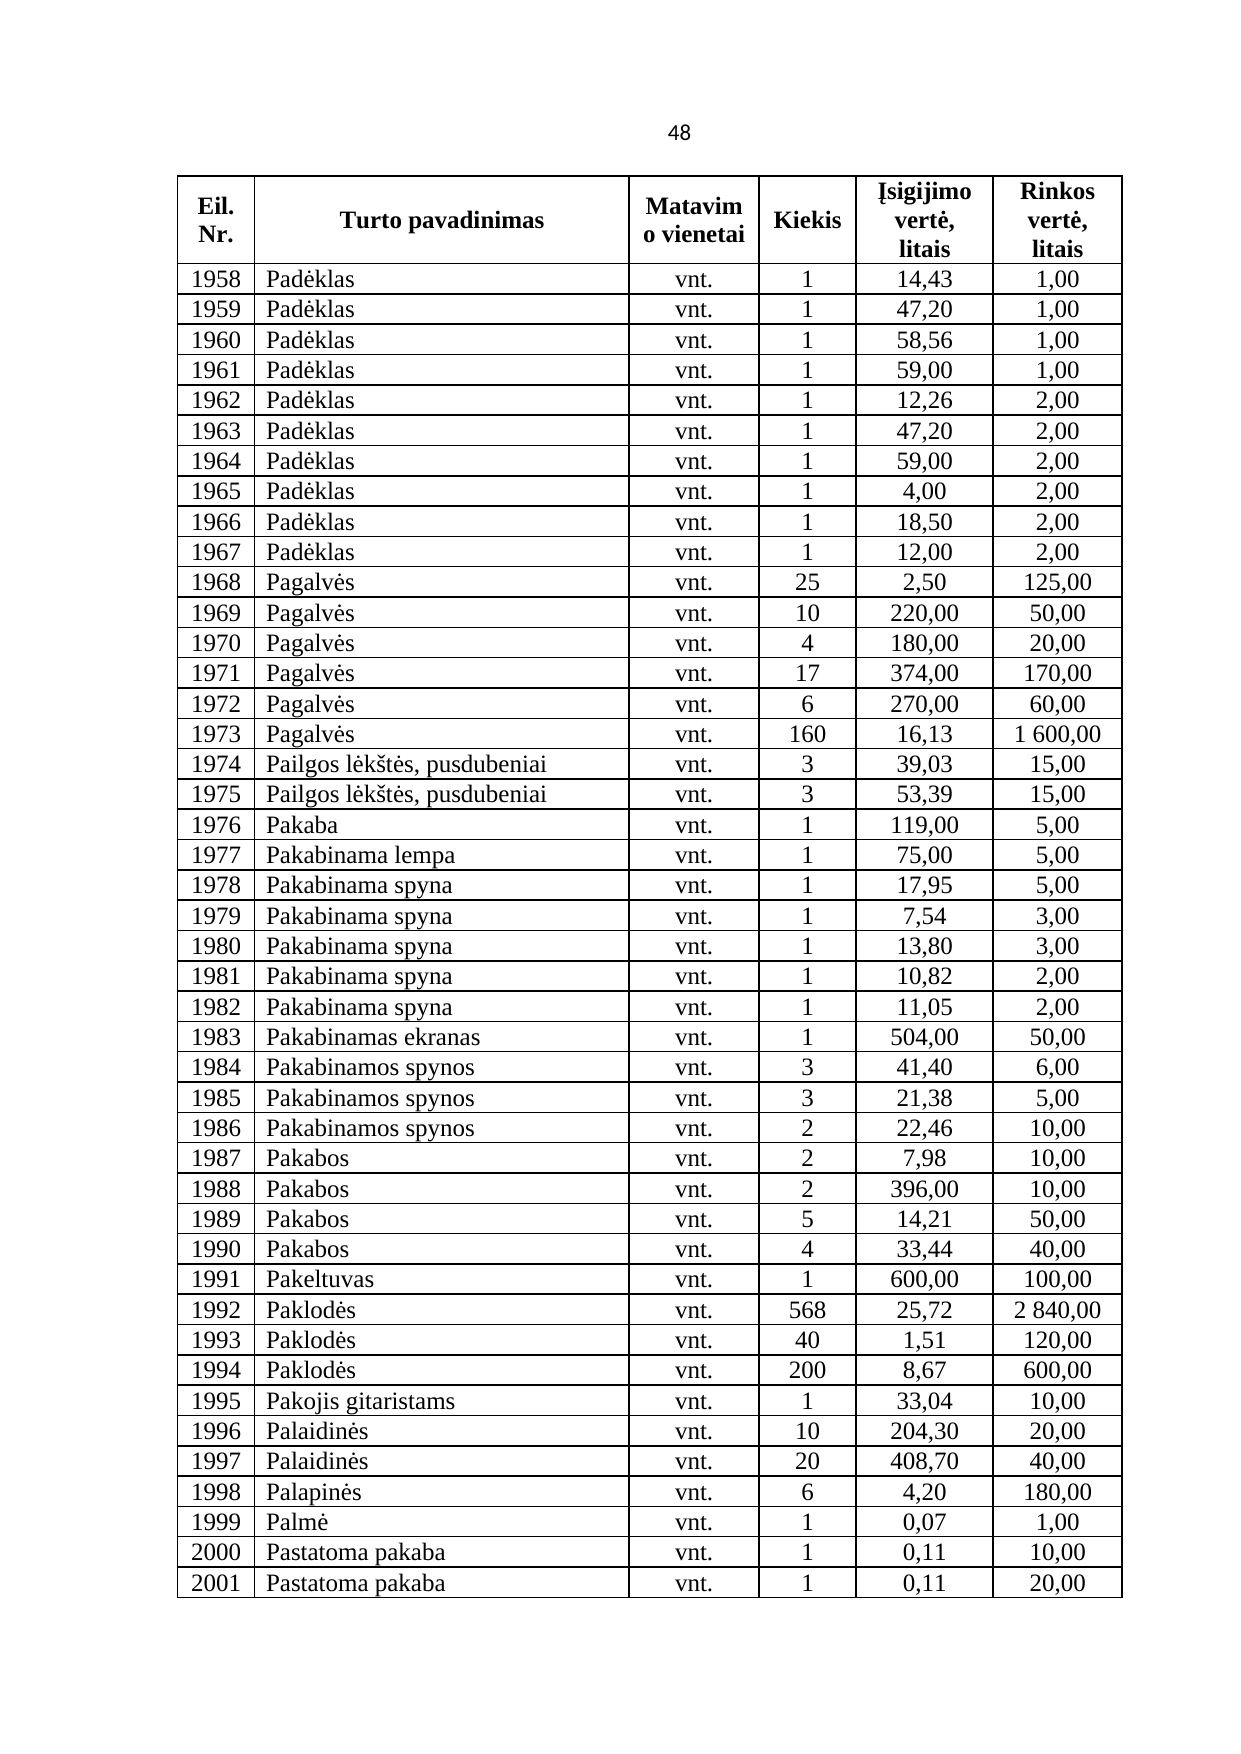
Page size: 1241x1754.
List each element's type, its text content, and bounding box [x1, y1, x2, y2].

table_cell Pakojis gitaristams [255, 1386, 628, 1414]
table_cell 6 [760, 689, 855, 717]
table_cell vnt. [630, 386, 758, 414]
table_cell 1 [760, 264, 855, 293]
table_cell Padėklas [255, 295, 628, 323]
table_cell Pakabinama spyna [255, 992, 628, 1021]
table_cell vnt. [630, 931, 758, 960]
table_cell 2001 [178, 1568, 254, 1596]
table_cell vnt. [630, 446, 758, 475]
table_cell 120,00 [994, 1325, 1121, 1354]
table_cell 0,11 [857, 1537, 992, 1566]
table_cell Paklodės [255, 1356, 628, 1384]
table_header Rinkos vertė, litais [994, 177, 1121, 263]
table_cell 600,00 [994, 1356, 1121, 1384]
table_cell Padėklas [255, 325, 628, 354]
table_cell 12,00 [857, 537, 992, 566]
table_cell vnt. [630, 871, 758, 899]
table_cell 1963 [178, 416, 254, 444]
table_cell 1 [760, 1537, 855, 1566]
table_cell vnt. [630, 1325, 758, 1354]
table_cell Pakabinama spyna [255, 931, 628, 960]
table_cell 20 [760, 1447, 855, 1475]
table_cell Pagalvės [255, 689, 628, 717]
table_cell 1 600,00 [994, 719, 1121, 748]
table_cell 1 [760, 446, 855, 475]
table_cell Pakabos [255, 1143, 628, 1172]
table_cell Pailgos lėkštės, pusdubeniai [255, 780, 628, 808]
table_cell 1959 [178, 295, 254, 323]
table_cell vnt. [630, 416, 758, 444]
table_cell Pakeltuvas [255, 1265, 628, 1293]
table_cell vnt. [630, 1537, 758, 1566]
table_header Matavimo vienetai [630, 177, 758, 263]
table_cell vnt. [630, 810, 758, 839]
table_cell 6 [760, 1477, 855, 1506]
table_cell 1996 [178, 1416, 254, 1445]
table_cell vnt. [630, 1265, 758, 1293]
table_cell 59,00 [857, 446, 992, 475]
table_cell 1 [760, 355, 855, 384]
table_cell vnt. [630, 1477, 758, 1506]
table_cell 4,00 [857, 477, 992, 505]
table_cell 1960 [178, 325, 254, 354]
table_cell 220,00 [857, 598, 992, 626]
table_cell Pakabinama spyna [255, 901, 628, 929]
table_cell 6,00 [994, 1052, 1121, 1081]
table_cell 0,11 [857, 1568, 992, 1596]
table_cell 5,00 [994, 840, 1121, 869]
table_cell Padėklas [255, 416, 628, 444]
table_cell 1995 [178, 1386, 254, 1414]
table_cell 60,00 [994, 689, 1121, 717]
table_cell vnt. [630, 780, 758, 808]
table_cell vnt. [630, 1052, 758, 1081]
table_cell 33,04 [857, 1386, 992, 1414]
table_cell Pagalvės [255, 628, 628, 657]
table_cell 1 [760, 1022, 855, 1051]
table_cell vnt. [630, 264, 758, 293]
table_cell Pailgos lėkštės, pusdubeniai [255, 749, 628, 778]
table_cell 3 [760, 780, 855, 808]
table_cell 21,38 [857, 1083, 992, 1111]
table_cell 1 [760, 840, 855, 869]
table_cell Palaidinės [255, 1416, 628, 1445]
table_cell 1 [760, 1265, 855, 1293]
table_cell 1 [760, 416, 855, 444]
table_cell 15,00 [994, 749, 1121, 778]
table_cell Pastatoma pakaba [255, 1568, 628, 1596]
table_cell Palapinės [255, 1477, 628, 1506]
table_cell vnt. [630, 567, 758, 596]
table_cell 1993 [178, 1325, 254, 1354]
table_cell vnt. [630, 749, 758, 778]
table_cell 2 840,00 [994, 1295, 1121, 1324]
table_cell vnt. [630, 628, 758, 657]
table_cell 2,00 [994, 962, 1121, 990]
table_cell 2,00 [994, 386, 1121, 414]
table_cell 1 [760, 931, 855, 960]
table_cell 40,00 [994, 1234, 1121, 1263]
table_cell 1982 [178, 992, 254, 1021]
table_cell 13,80 [857, 931, 992, 960]
table_cell 75,00 [857, 840, 992, 869]
table_cell Pakabinama spyna [255, 962, 628, 990]
table_cell vnt. [630, 295, 758, 323]
table_cell 17 [760, 658, 855, 687]
table_cell 39,03 [857, 749, 992, 778]
table_cell 1972 [178, 689, 254, 717]
table_cell 5,00 [994, 871, 1121, 899]
table_cell 1962 [178, 386, 254, 414]
table_cell 18,50 [857, 507, 992, 536]
table_cell 2,00 [994, 416, 1121, 444]
table_cell 374,00 [857, 658, 992, 687]
table_cell 20,00 [994, 1568, 1121, 1596]
table_cell 1 [760, 477, 855, 505]
table_header Eil. Nr. [178, 177, 254, 263]
table_cell 16,13 [857, 719, 992, 748]
table_cell 40 [760, 1325, 855, 1354]
table_cell Pakabinamos spynos [255, 1113, 628, 1142]
table_cell 15,00 [994, 780, 1121, 808]
table_cell 1 [760, 962, 855, 990]
table_cell vnt. [630, 1204, 758, 1233]
table_cell Pagalvės [255, 567, 628, 596]
table_cell 1976 [178, 810, 254, 839]
table_cell 25 [760, 567, 855, 596]
table_cell 1 [760, 871, 855, 899]
table_cell vnt. [630, 719, 758, 748]
table_cell vnt. [630, 840, 758, 869]
table_cell Padėklas [255, 477, 628, 505]
table_cell 1985 [178, 1083, 254, 1111]
table_cell 4,20 [857, 1477, 992, 1506]
table_cell 2,00 [994, 446, 1121, 475]
table_cell Pakabos [255, 1234, 628, 1263]
table_header Kiekis [760, 177, 855, 263]
table_cell Pagalvės [255, 598, 628, 626]
table_cell Pakaba [255, 810, 628, 839]
table_cell 1,00 [994, 355, 1121, 384]
table_cell 1980 [178, 931, 254, 960]
table_cell vnt. [630, 1447, 758, 1475]
table_cell vnt. [630, 1356, 758, 1384]
table_cell 100,00 [994, 1265, 1121, 1293]
table_cell Pastatoma pakaba [255, 1537, 628, 1566]
table_cell vnt. [630, 658, 758, 687]
table_cell 504,00 [857, 1022, 992, 1051]
table_cell 10,00 [994, 1143, 1121, 1172]
table_cell 2 [760, 1143, 855, 1172]
table_cell 1 [760, 901, 855, 929]
table_cell 200 [760, 1356, 855, 1384]
table_cell 40,00 [994, 1447, 1121, 1475]
table_cell Pakabinamas ekranas [255, 1022, 628, 1051]
table_cell vnt. [630, 1083, 758, 1111]
table_cell 10,00 [994, 1537, 1121, 1566]
table_cell vnt. [630, 1113, 758, 1142]
table_cell Palmė [255, 1507, 628, 1536]
table_cell 4 [760, 628, 855, 657]
table_cell 1 [760, 810, 855, 839]
table_cell vnt. [630, 325, 758, 354]
table_cell 7,54 [857, 901, 992, 929]
table_cell 1964 [178, 446, 254, 475]
table_cell 1,00 [994, 295, 1121, 323]
table_cell 1965 [178, 477, 254, 505]
table_cell vnt. [630, 901, 758, 929]
table_cell 2 [760, 1113, 855, 1142]
table_cell vnt. [630, 1174, 758, 1202]
table_cell 5,00 [994, 810, 1121, 839]
table_cell vnt. [630, 1022, 758, 1051]
table_cell 1 [760, 507, 855, 536]
table_cell vnt. [630, 355, 758, 384]
table_cell 1966 [178, 507, 254, 536]
table_cell vnt. [630, 477, 758, 505]
table_cell Pagalvės [255, 719, 628, 748]
table_cell 3 [760, 749, 855, 778]
table_cell 1973 [178, 719, 254, 748]
table_cell 5,00 [994, 1083, 1121, 1111]
table_cell 2,50 [857, 567, 992, 596]
table_cell 3,00 [994, 901, 1121, 929]
table_cell 1 [760, 1507, 855, 1536]
table_cell Pakabinama spyna [255, 871, 628, 899]
table_cell Pakabos [255, 1174, 628, 1202]
table_cell 1981 [178, 962, 254, 990]
table_cell 180,00 [857, 628, 992, 657]
table_cell Pakabinamos spynos [255, 1052, 628, 1081]
table_cell 1 [760, 1568, 855, 1596]
table_cell 2000 [178, 1537, 254, 1566]
table_cell 1988 [178, 1174, 254, 1202]
table_cell 2,00 [994, 477, 1121, 505]
table_cell 2,00 [994, 537, 1121, 566]
table_cell 1968 [178, 567, 254, 596]
table_cell 1 [760, 537, 855, 566]
table_cell 1,00 [994, 264, 1121, 293]
table_cell 2,00 [994, 507, 1121, 536]
table_cell Padėklas [255, 355, 628, 384]
table_cell 1974 [178, 749, 254, 778]
table_cell Palaidinės [255, 1447, 628, 1475]
table_cell 41,40 [857, 1052, 992, 1081]
table_cell 1 [760, 295, 855, 323]
table_cell 4 [760, 1234, 855, 1263]
table_cell 11,05 [857, 992, 992, 1021]
table_cell 3 [760, 1052, 855, 1081]
table_cell vnt. [630, 598, 758, 626]
table_cell 160 [760, 719, 855, 748]
table_cell 1984 [178, 1052, 254, 1081]
table_cell 125,00 [994, 567, 1121, 596]
table_cell 10 [760, 598, 855, 626]
table_cell 14,43 [857, 264, 992, 293]
table_cell 1979 [178, 901, 254, 929]
table_cell 1961 [178, 355, 254, 384]
table_cell 1983 [178, 1022, 254, 1051]
table_cell vnt. [630, 689, 758, 717]
table_cell 10,82 [857, 962, 992, 990]
table_cell 1,00 [994, 325, 1121, 354]
table_cell 1971 [178, 658, 254, 687]
table_cell 2,00 [994, 992, 1121, 1021]
table_cell 1958 [178, 264, 254, 293]
table_cell vnt. [630, 1568, 758, 1596]
table_cell vnt. [630, 1507, 758, 1536]
table_cell 1970 [178, 628, 254, 657]
table_cell 53,39 [857, 780, 992, 808]
table_cell 1991 [178, 1265, 254, 1293]
table_cell 180,00 [994, 1477, 1121, 1506]
table_cell 47,20 [857, 295, 992, 323]
table_cell 1994 [178, 1356, 254, 1384]
table_cell 1998 [178, 1477, 254, 1506]
table_cell 1 [760, 386, 855, 414]
table_cell 33,44 [857, 1234, 992, 1263]
table_cell 47,20 [857, 416, 992, 444]
table_cell 3,00 [994, 931, 1121, 960]
table_cell vnt. [630, 507, 758, 536]
table_cell 1989 [178, 1204, 254, 1233]
table_cell 22,46 [857, 1113, 992, 1142]
table_cell 2 [760, 1174, 855, 1202]
table_cell 1,51 [857, 1325, 992, 1354]
table_cell 1978 [178, 871, 254, 899]
table_cell 1967 [178, 537, 254, 566]
table_cell Pakabinama lempa [255, 840, 628, 869]
table_cell Padėklas [255, 386, 628, 414]
table_cell Padėklas [255, 446, 628, 475]
table_cell 59,00 [857, 355, 992, 384]
table_cell 1977 [178, 840, 254, 869]
table_cell 17,95 [857, 871, 992, 899]
table_cell vnt. [630, 1416, 758, 1445]
table_cell 1992 [178, 1295, 254, 1324]
table_cell Padėklas [255, 507, 628, 536]
table_cell vnt. [630, 1295, 758, 1324]
table_cell 5 [760, 1204, 855, 1233]
table_cell 1999 [178, 1507, 254, 1536]
table_cell 1,00 [994, 1507, 1121, 1536]
table_header Įsigijimo vertė, litais [857, 177, 992, 263]
table_cell Pakabos [255, 1204, 628, 1233]
table_cell 58,56 [857, 325, 992, 354]
table_cell vnt. [630, 1234, 758, 1263]
table_cell 170,00 [994, 658, 1121, 687]
table_cell 270,00 [857, 689, 992, 717]
table_cell 8,67 [857, 1356, 992, 1384]
table_cell Paklodės [255, 1295, 628, 1324]
table_cell Padėklas [255, 537, 628, 566]
table_cell 204,30 [857, 1416, 992, 1445]
table_cell 10,00 [994, 1113, 1121, 1142]
table_cell vnt. [630, 962, 758, 990]
table_cell Padėklas [255, 264, 628, 293]
table_cell 50,00 [994, 598, 1121, 626]
table_cell Pagalvės [255, 658, 628, 687]
table_cell vnt. [630, 1386, 758, 1414]
table_cell 1969 [178, 598, 254, 626]
table_cell vnt. [630, 1143, 758, 1172]
table_cell 12,26 [857, 386, 992, 414]
table_cell 1 [760, 1386, 855, 1414]
table_cell 7,98 [857, 1143, 992, 1172]
table_cell 119,00 [857, 810, 992, 839]
table_cell 10,00 [994, 1174, 1121, 1202]
table_cell 14,21 [857, 1204, 992, 1233]
table_header Turto pavadinimas [255, 177, 628, 263]
table_cell 20,00 [994, 1416, 1121, 1445]
table_cell 10,00 [994, 1386, 1121, 1414]
table_cell 1 [760, 325, 855, 354]
table_cell 0,07 [857, 1507, 992, 1536]
table_cell 50,00 [994, 1204, 1121, 1233]
table_cell Paklodės [255, 1325, 628, 1354]
table_cell 396,00 [857, 1174, 992, 1202]
table_cell 568 [760, 1295, 855, 1324]
table_cell 1997 [178, 1447, 254, 1475]
table_cell 25,72 [857, 1295, 992, 1324]
table_cell vnt. [630, 992, 758, 1021]
table_cell 1987 [178, 1143, 254, 1172]
table_cell 1990 [178, 1234, 254, 1263]
table_cell Pakabinamos spynos [255, 1083, 628, 1111]
table_cell 1975 [178, 780, 254, 808]
table_cell 1 [760, 992, 855, 1021]
table_cell vnt. [630, 537, 758, 566]
table_cell 50,00 [994, 1022, 1121, 1051]
table_cell 20,00 [994, 628, 1121, 657]
table_cell 408,70 [857, 1447, 992, 1475]
table_cell 10 [760, 1416, 855, 1445]
table_cell 3 [760, 1083, 855, 1111]
table_cell 600,00 [857, 1265, 992, 1293]
table_cell 1986 [178, 1113, 254, 1142]
